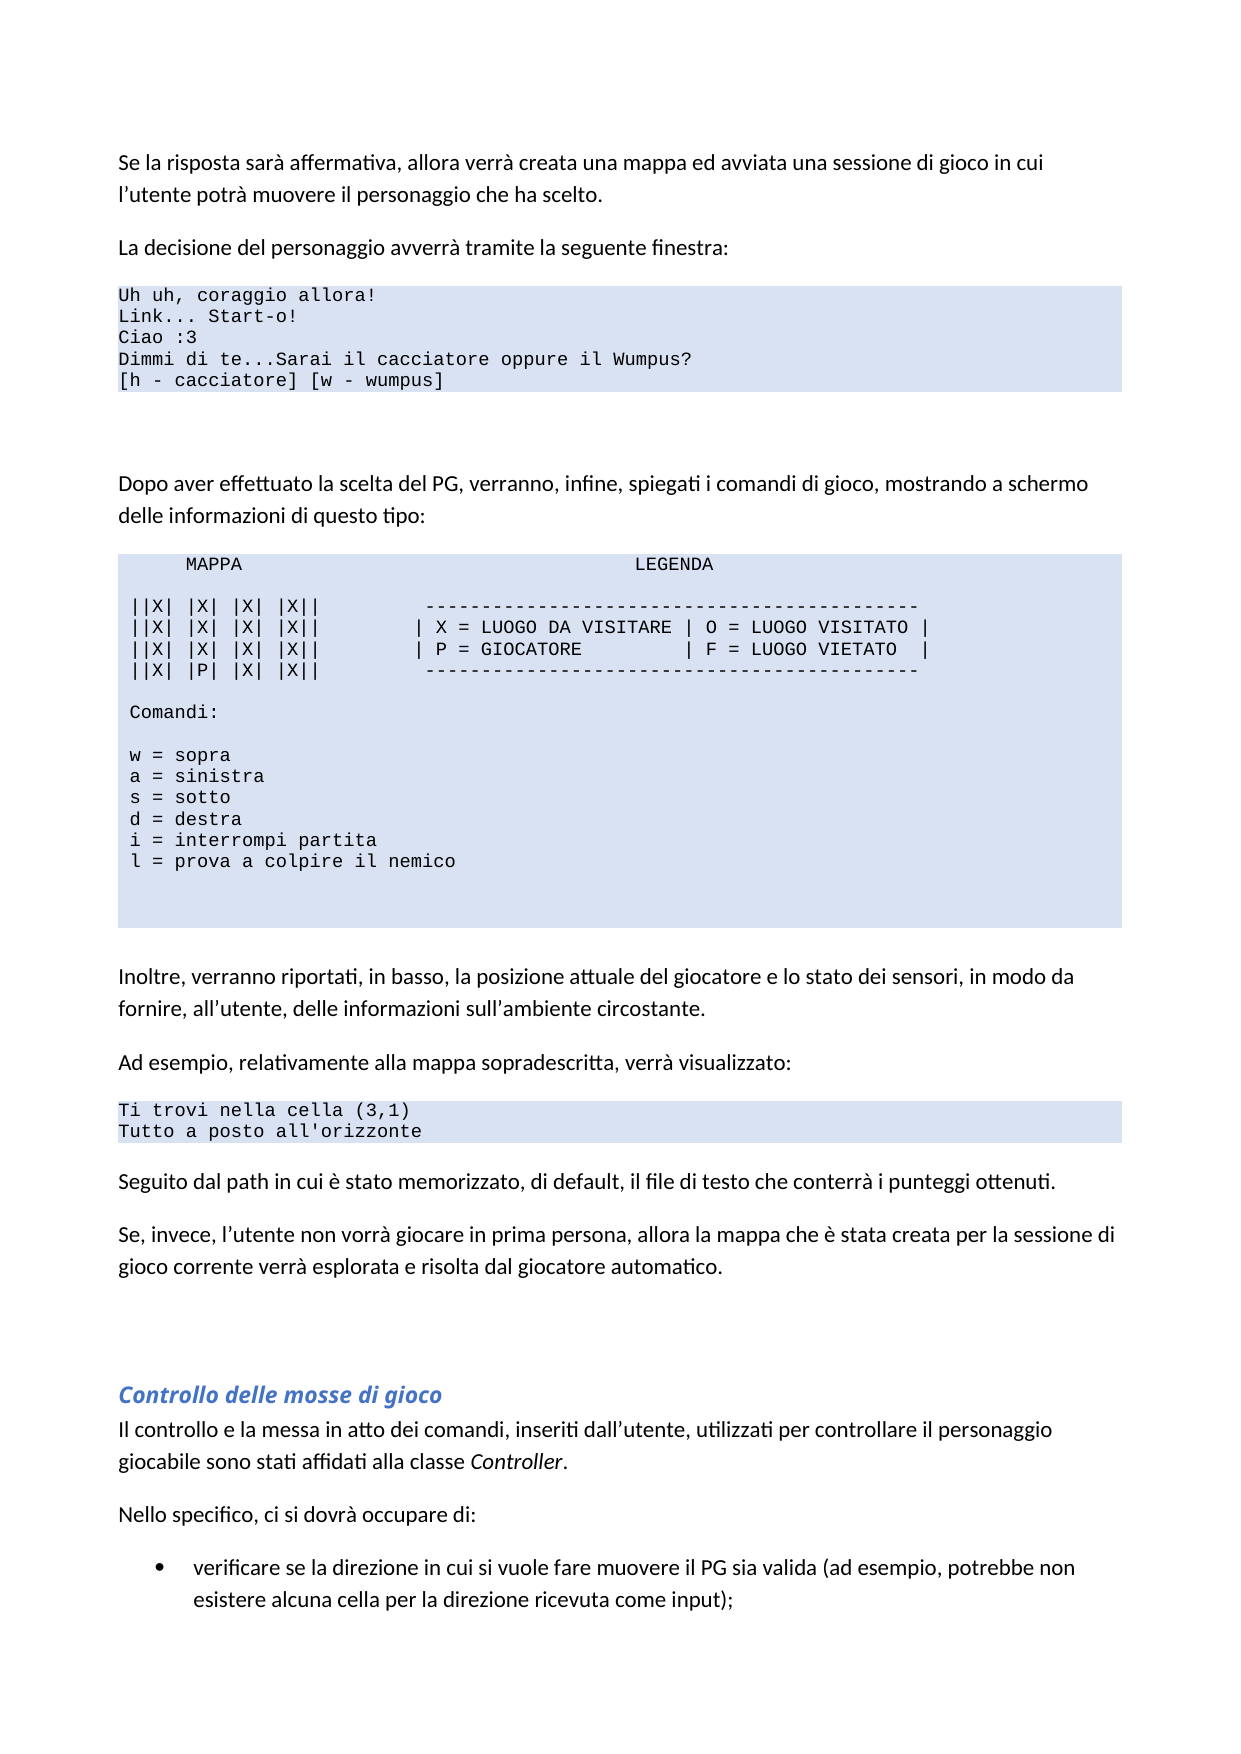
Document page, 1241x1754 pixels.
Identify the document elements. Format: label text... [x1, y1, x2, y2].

text Inoltre, verranno riportati, in basso, la posizione attuale del giocatore e lo stato dei sensori, in modo da fornire, all’utente, delle informazioni sull’ambiente circostante. [118, 962, 1122, 1023]
text w = sopra [118, 746, 1122, 767]
text Comandi: [118, 703, 1122, 724]
list verificare se la direzione in cui si vuole fare muovere il PG sia valida (ad esempio, potrebbe non esistere alcuna cella per la direzione ricevuta come input); [156, 1553, 1122, 1613]
text Ad esempio, relativamente alla mappa sopradescritta, verrà visualizzato: [118, 1048, 1122, 1076]
text Nello specifico, ci si dovrà occupare di: [118, 1500, 1122, 1528]
text Ti trovi nella cella (3,1) [118, 1101, 1122, 1122]
text Tutto a posto all'orizzonte [118, 1122, 1122, 1143]
text Dopo aver effettuato la scelta del PG, verranno, infine, spiegati i comandi di gioco, mostrando a schermo delle informazioni di questo tipo: [118, 469, 1122, 529]
text Se, invece, l’utente non vorrà giocare in prima persona, allora la mappa che è stata creata per la sessione di gioco corrente verrà esplorata e risolta dal giocatore automatico. [118, 1220, 1122, 1280]
text ||X| |X| |X| |X|| | X = LUOGO DA VISITARE | O = LUOGO VISITATO | [118, 618, 1122, 639]
text [h - cacciatore] [w - wumpus] [118, 371, 1122, 392]
text s = sotto [118, 788, 1122, 809]
text d = destra [118, 809, 1122, 831]
text Link... Start-o! [118, 307, 1122, 328]
text a = sinistra [118, 767, 1122, 788]
text Seguito dal path in cui è stato memorizzato, di default, il file di testo che conterrà i punteggi ottenuti. [118, 1167, 1122, 1195]
text Se la risposta sarà affermativa, allora verrà creata una mappa ed avviata una sessione di gioco in cui l’utente potrà muovere il personaggio che ha scelto. [118, 148, 1122, 208]
text l = prova a colpire il nemico [118, 852, 1122, 873]
text i = interrompi partita [118, 831, 1122, 852]
text La decisione del personaggio avverrà tramite la seguente finestra: [118, 233, 1122, 261]
text ||X| |P| |X| |X|| -------------------------------------------- [118, 661, 1122, 682]
text Ciao :3 [118, 328, 1122, 349]
text Uh uh, coraggio allora! [118, 286, 1122, 307]
text Dimmi di te...Sarai il cacciatore oppure il Wumpus? [118, 349, 1122, 371]
text ||X| |X| |X| |X|| -------------------------------------------- [118, 597, 1122, 618]
text ||X| |X| |X| |X|| | P = GIOCATORE | F = LUOGO VIETATO | [118, 639, 1122, 661]
text MAPPA LEGENDA [118, 554, 1122, 576]
subtitle Controllo delle mosse di gioco [118, 1379, 1122, 1410]
text Il controllo e la messa in atto dei comandi, inseriti dall’utente, utilizzati per controllare il personaggio giocabile sono stati affidati alla classe Controller. [118, 1415, 1122, 1475]
